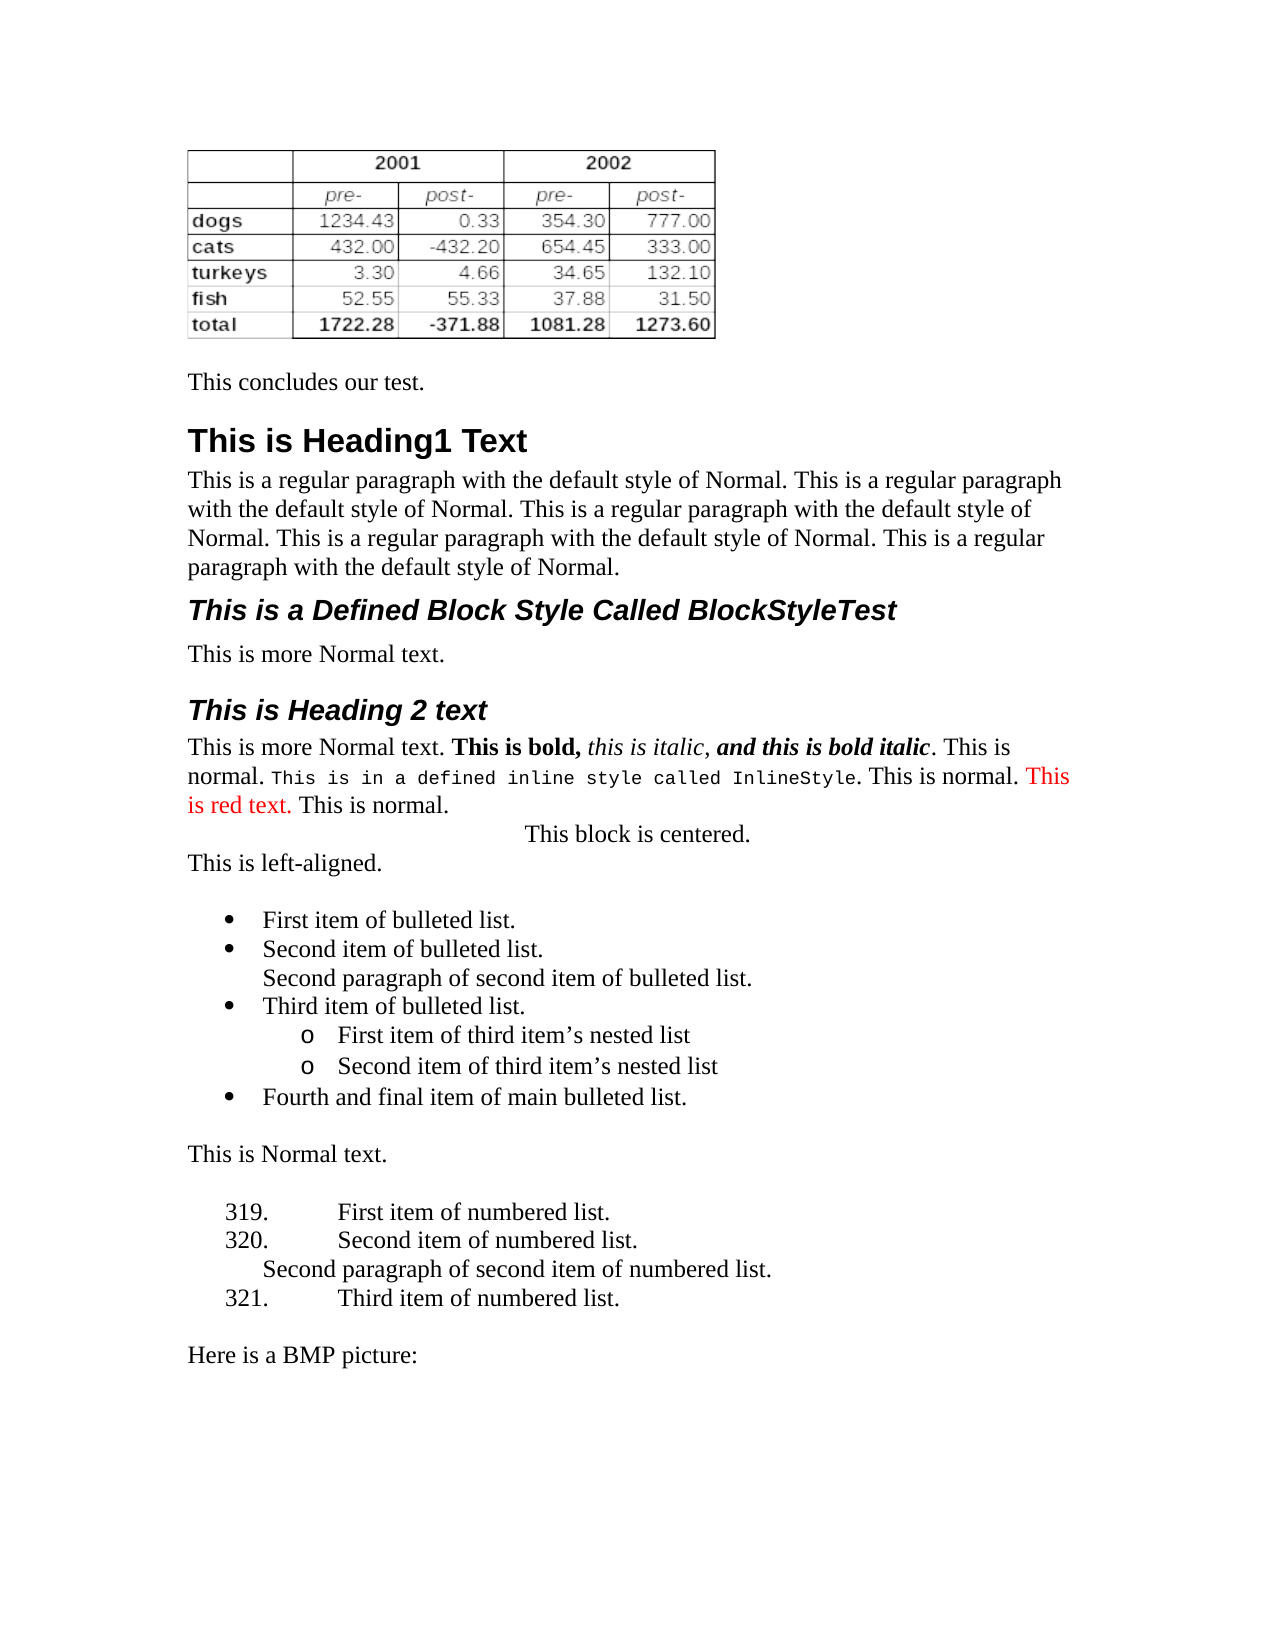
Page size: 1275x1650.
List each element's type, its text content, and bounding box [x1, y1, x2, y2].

list First item of third item’s nested list [300, 1020, 1087, 1051]
text This is more Normal text. [187, 639, 1087, 668]
text This is more Normal text. This is bold, this is italic, and this is bold italic. This is normal. This is in a defined inline style called InlineStyle. This is normal. This is red text. This is normal. [187, 732, 1087, 819]
list First item of bulleted list. [225, 905, 1087, 934]
subtitle This is Heading 2 text [187, 693, 1087, 726]
text This is left-aligned. [187, 848, 1087, 876]
text This block is centered. [187, 819, 1087, 848]
text This is Normal text. [187, 1139, 1087, 1168]
list Second item of numbered list. [225, 1226, 1087, 1254]
text Second paragraph of second item of bulleted list. [262, 963, 1087, 991]
list Fourth and final item of main bulleted list. [225, 1082, 1087, 1111]
list Second item of bulleted list. [225, 934, 1087, 963]
list Third item of bulleted list. [225, 991, 1087, 1020]
text Here is a BMP picture: [187, 1341, 1087, 1369]
text This is a regular paragraph with the default style of Normal. This is a regular paragraph with the default style of Normal. This is a regular paragraph with the default style of Normal. This is a regular paragraph with the default style of Normal. This is a regular paragraph with the default style of Normal. [187, 465, 1087, 580]
text This concludes our test. [187, 367, 1087, 396]
list Second item of third item’s nested list [300, 1051, 1087, 1082]
text This is a Defined Block Style Called BlockStyleTest [187, 593, 1087, 626]
list First item of numbered list. [225, 1197, 1087, 1226]
list Third item of numbered list. [225, 1283, 1087, 1312]
text Second paragraph of second item of numbered list. [262, 1254, 1087, 1283]
subtitle This is Heading1 Text [187, 421, 1087, 459]
